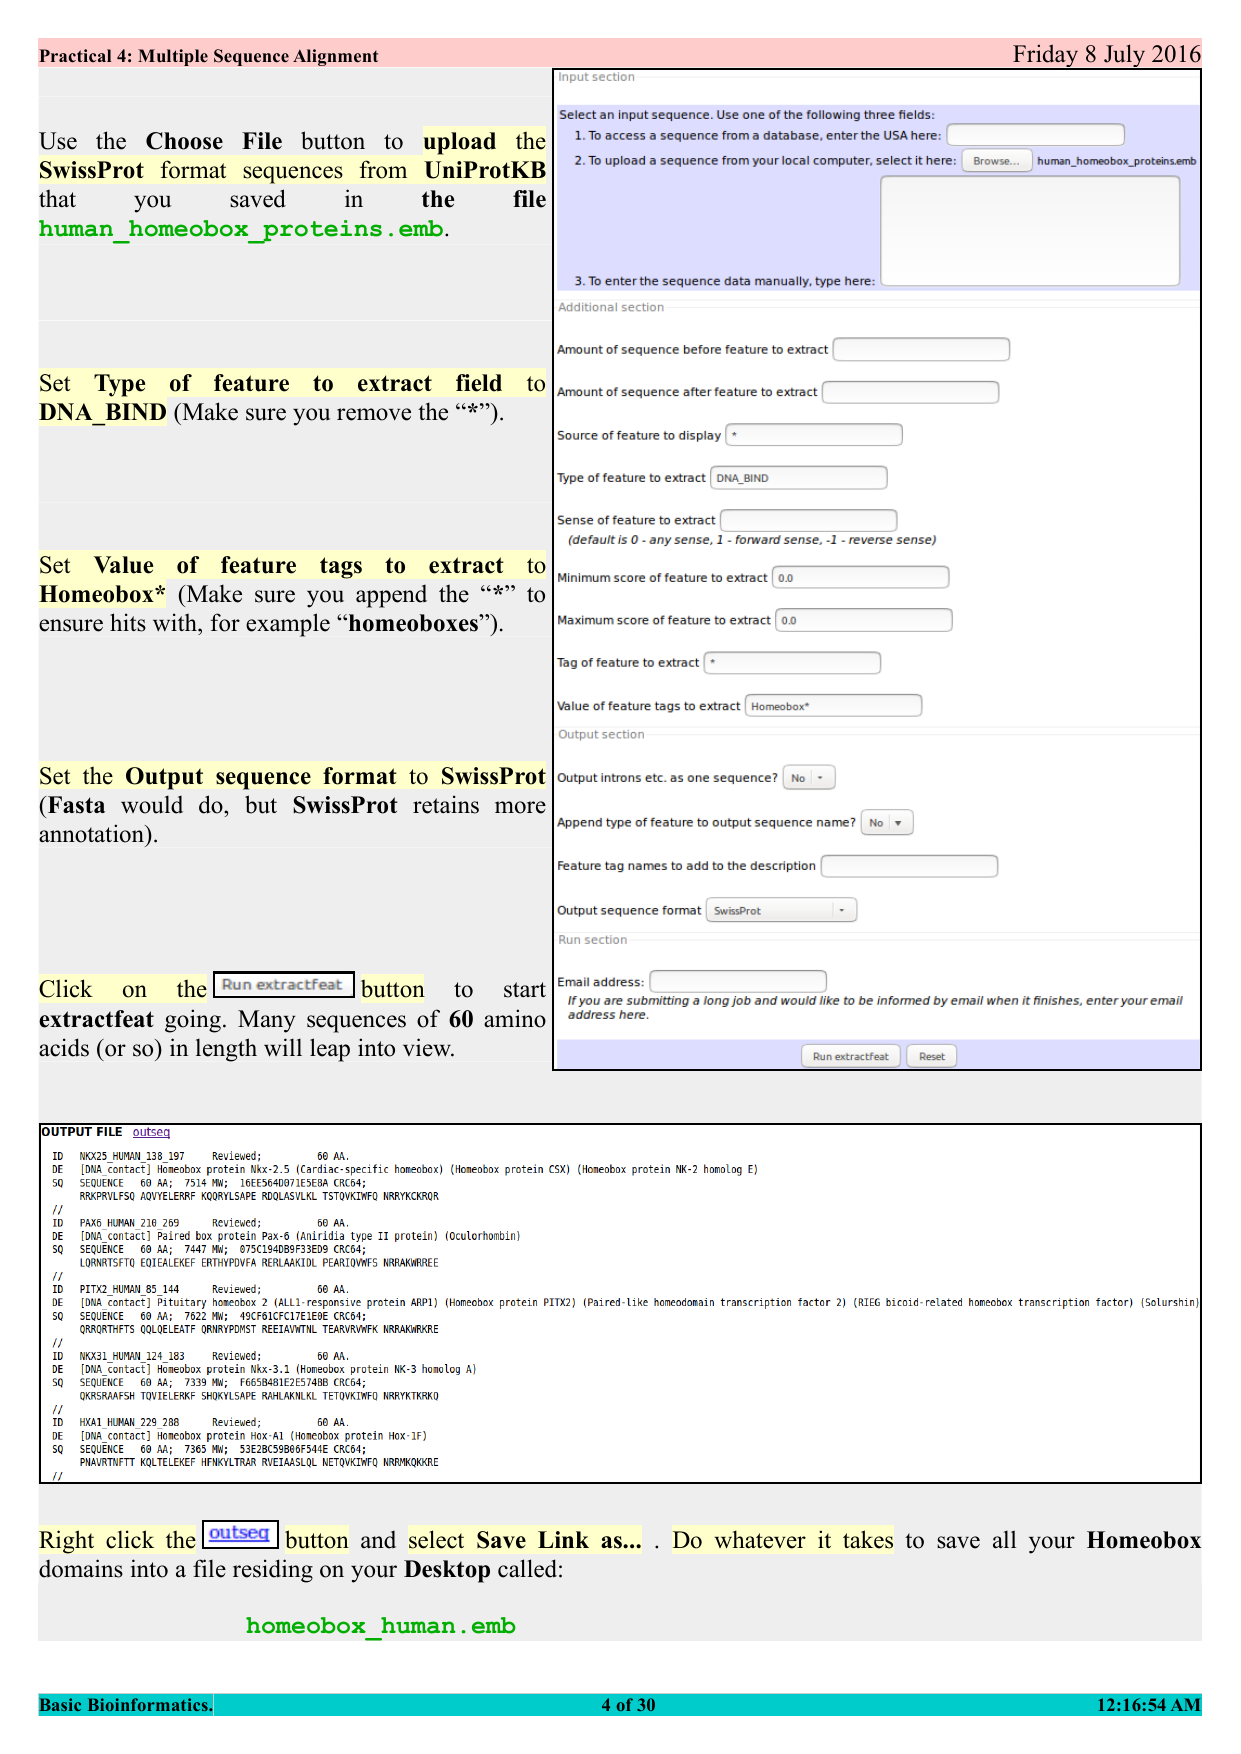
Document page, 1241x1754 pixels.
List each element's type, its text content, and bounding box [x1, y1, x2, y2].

text [38, 1109, 1202, 1123]
picture [215, 974, 353, 996]
picture [554, 70, 1200, 1069]
text Set the Output sequence format to SwissProt (Fasta would do, but SwissProt retains more annotation). [38, 761, 552, 848]
text Click on thebutton to start extractfeat going. Many sequences of 60 amino acids (or so) in length will leap into view. [38, 971, 552, 1062]
picture [204, 1522, 277, 1547]
text Right click thebutton and select Save Link as... . Do whatever it takes to save all your Homeobox domains into a file residing on your Desktop called: [38, 1124, 1202, 1583]
text homeobox_human.emb [38, 1613, 1202, 1641]
text Set Type of feature to extract field to DNA_BIND (Make sure you remove the “*”). [38, 368, 552, 426]
picture [41, 1125, 1200, 1482]
text Set Value of feature tags to extract to Homeobox* (Make sure you append the “*” to ensure hits with, for example “homeoboxes”). [38, 550, 552, 637]
text Use the Choose File button to upload the SwissProt format sequences from UniProtKB that you saved in the file human_homeobox_proteins.emb. [38, 126, 552, 244]
